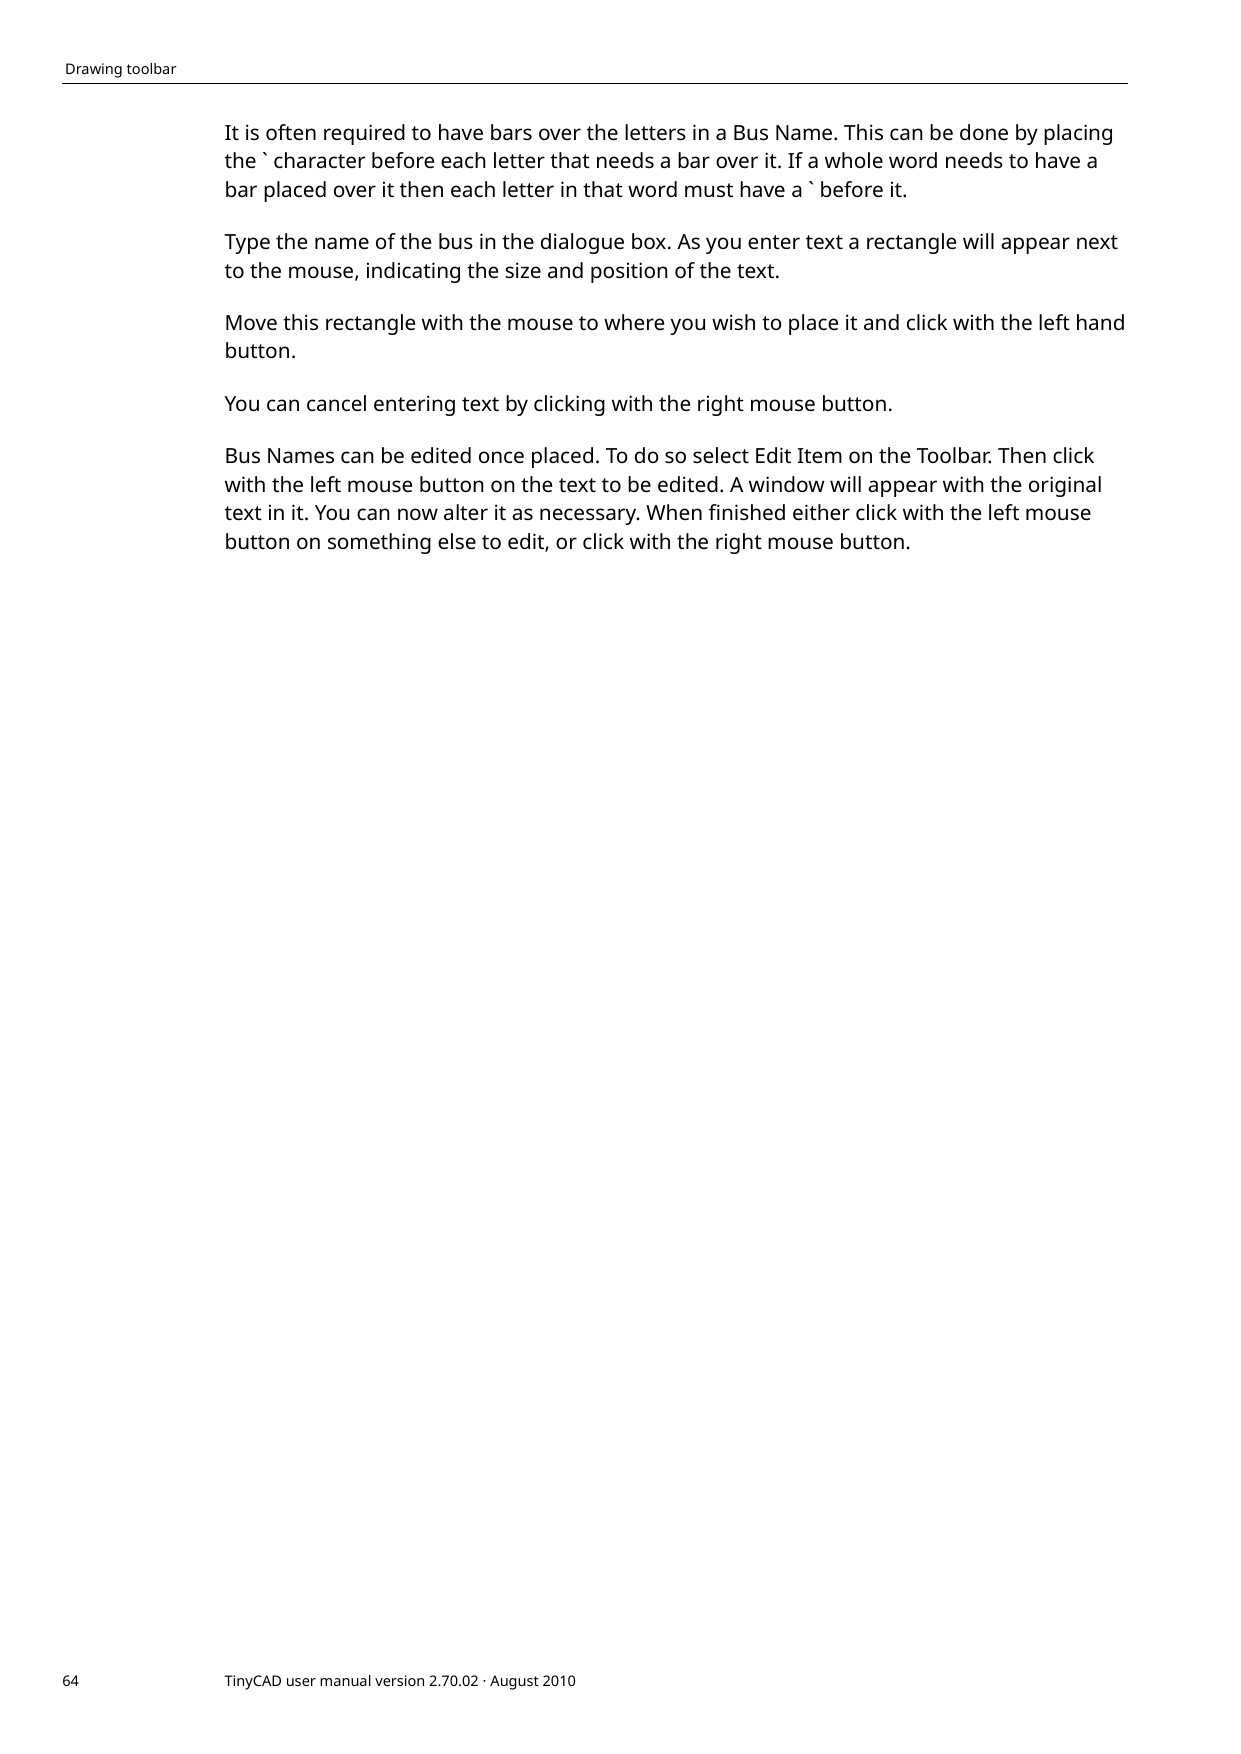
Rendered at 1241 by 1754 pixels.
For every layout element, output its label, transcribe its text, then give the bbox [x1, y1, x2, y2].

text It is often required to have bars over the letters in a Bus Name. This can be done by placing the ` character before each letter that needs a bar over it. If a whole word needs to have a bar placed over it then each letter in that word must have a ` before it. [224, 118, 1128, 203]
text Move this rectangle with the mouse to where you wish to place it and click with the left hand button. [224, 308, 1128, 365]
text You can cancel entering text by clicking with the right mouse button. [224, 389, 1128, 417]
text Type the name of the bus in the dialogue box. As you enter text a rectangle will appear next to the mouse, indicating the size and position of the text. [224, 227, 1128, 284]
text Bus Names can be edited once placed. To do so select Edit Item on the Toolbar. Then click with the left mouse button on the text to be edited. A window will appear with the original text in it. You can now alter it as necessary. When finished either click with the left mouse button on something else to edit, or click with the right mouse button. [224, 441, 1128, 555]
